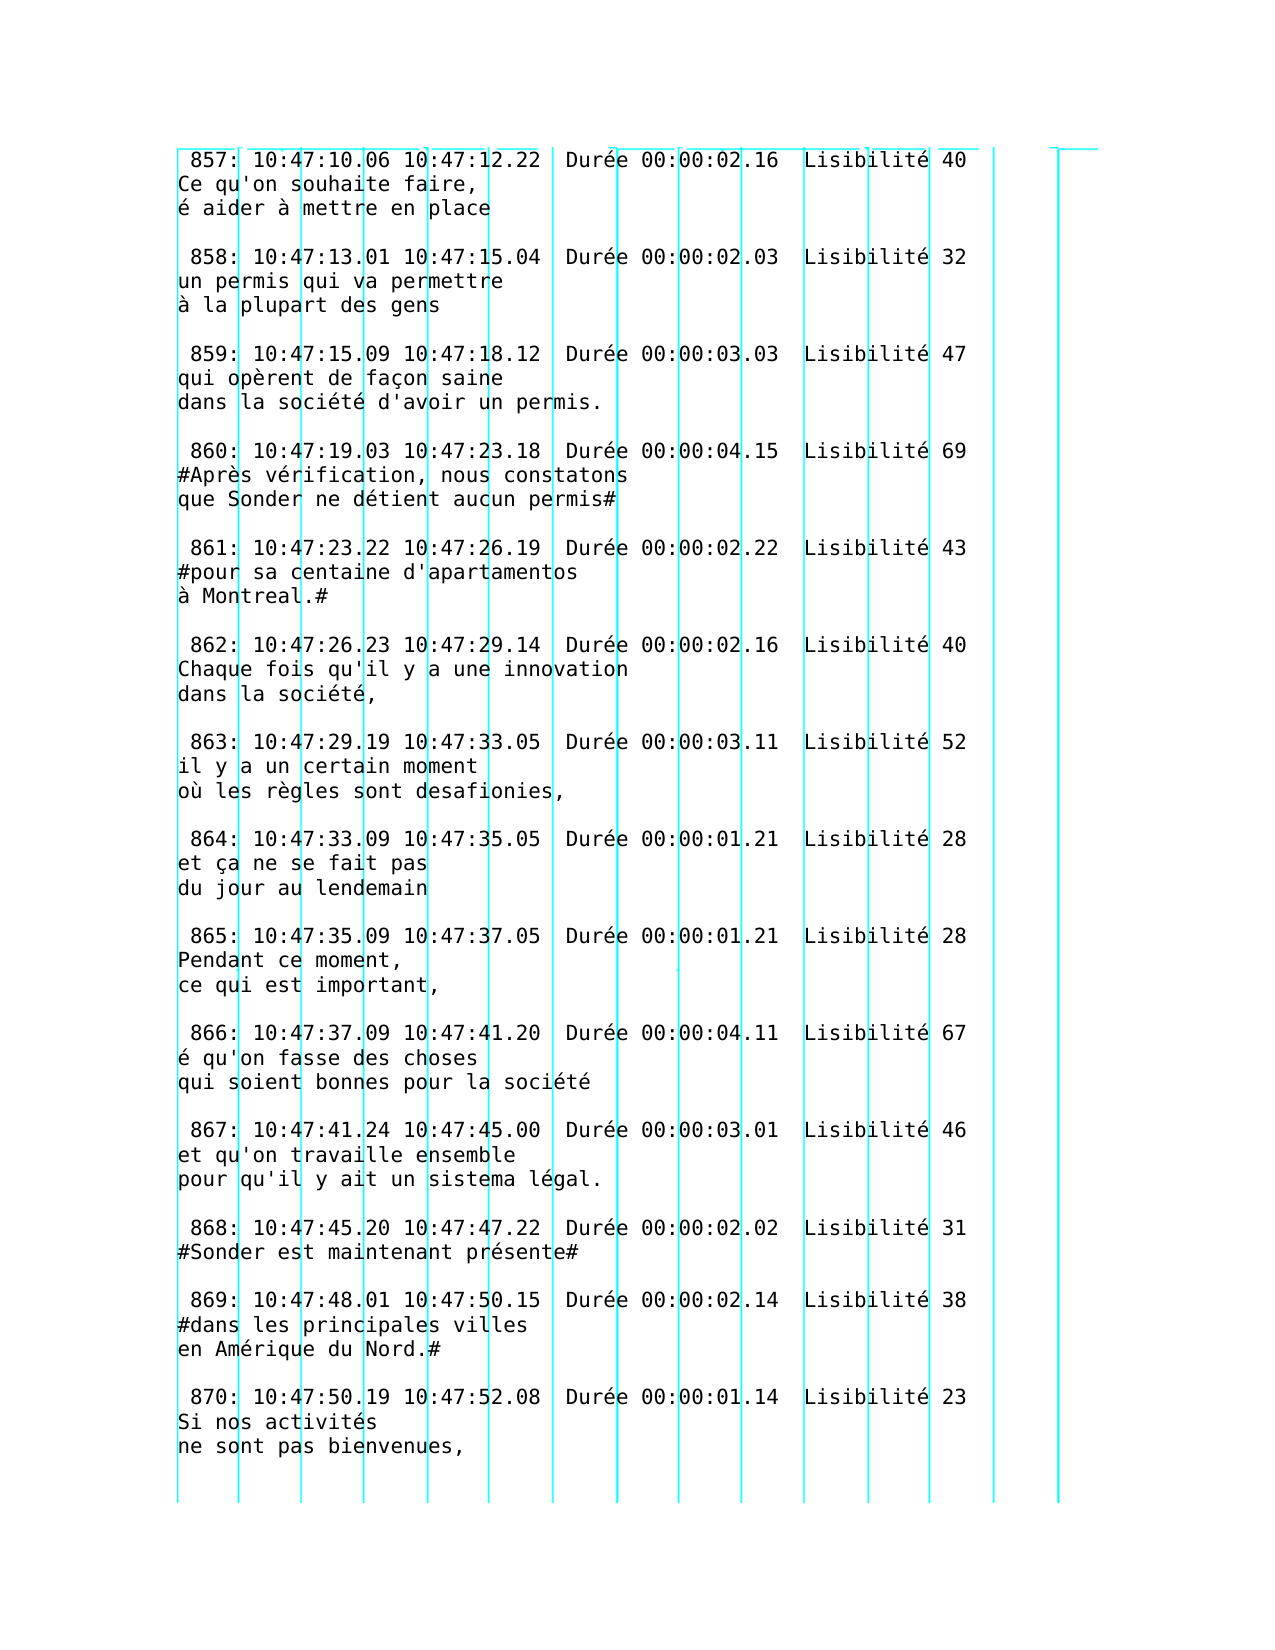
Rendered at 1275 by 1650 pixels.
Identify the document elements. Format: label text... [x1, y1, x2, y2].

text 862: 10:47:26.23 10:47:29.14 Durée 00:00:02.16 Lisibilité 40 [177, 633, 1098, 657]
text é aider à mettre en place [177, 196, 1098, 220]
text un permis qui va permettre [177, 269, 1098, 293]
text 857: 10:47:10.06 10:47:12.22 Durée 00:00:02.16 Lisibilité 40 [177, 148, 1098, 172]
text #pour sa centaine d'apartamentos [177, 560, 1098, 584]
text du jour au lendemain [177, 876, 1098, 900]
text qui soient bonnes pour la société [177, 1070, 1098, 1094]
text qui opèrent de façon saine [177, 366, 1098, 390]
text où les règles sont desafionies, [177, 779, 1098, 803]
text il y a un certain moment [177, 754, 1098, 779]
text 861: 10:47:23.22 10:47:26.19 Durée 00:00:02.22 Lisibilité 43 [177, 536, 1098, 560]
text é qu'on fasse des choses [177, 1046, 1098, 1070]
text 867: 10:47:41.24 10:47:45.00 Durée 00:00:03.01 Lisibilité 46 [177, 1118, 1098, 1143]
text 866: 10:47:37.09 10:47:41.20 Durée 00:00:04.11 Lisibilité 67 [177, 1021, 1098, 1046]
text à Montreal.# [177, 584, 1098, 609]
picture [177, 147, 1098, 1503]
text 858: 10:47:13.01 10:47:15.04 Durée 00:00:02.03 Lisibilité 32 [177, 245, 1098, 269]
text dans la société, [177, 682, 1098, 706]
text #Après vérification, nous constatons [177, 463, 1098, 487]
text que Sonder ne détient aucun permis# [177, 487, 1098, 512]
text et ça ne se fait pas [177, 851, 1098, 876]
text Ce qu'on souhaite faire, [177, 172, 1098, 196]
text #Sonder est maintenant présente# [177, 1240, 1098, 1264]
text pour qu'il y ait un sistema légal. [177, 1167, 1098, 1191]
text 870: 10:47:50.19 10:47:52.08 Durée 00:00:01.14 Lisibilité 23 [177, 1385, 1098, 1410]
text Si nos activités [177, 1410, 1098, 1434]
text 859: 10:47:15.09 10:47:18.12 Durée 00:00:03.03 Lisibilité 47 [177, 342, 1098, 366]
text 860: 10:47:19.03 10:47:23.18 Durée 00:00:04.15 Lisibilité 69 [177, 439, 1098, 463]
text #dans les principales villes [177, 1313, 1098, 1337]
text Pendant ce moment, [177, 948, 1098, 973]
text à la plupart des gens [177, 293, 1098, 317]
text 869: 10:47:48.01 10:47:50.15 Durée 00:00:02.14 Lisibilité 38 [177, 1288, 1098, 1313]
text et qu'on travaille ensemble [177, 1143, 1098, 1167]
text 865: 10:47:35.09 10:47:37.05 Durée 00:00:01.21 Lisibilité 28 [177, 924, 1098, 948]
text dans la société d'avoir un permis. [177, 390, 1098, 414]
text ne sont pas bienvenues, [177, 1434, 1098, 1458]
text en Amérique du Nord.# [177, 1337, 1098, 1361]
text 864: 10:47:33.09 10:47:35.05 Durée 00:00:01.21 Lisibilité 28 [177, 827, 1098, 851]
text Chaque fois qu'il y a une innovation [177, 657, 1098, 682]
text ce qui est important, [177, 973, 1098, 997]
text 863: 10:47:29.19 10:47:33.05 Durée 00:00:03.11 Lisibilité 52 [177, 730, 1098, 754]
text 868: 10:47:45.20 10:47:47.22 Durée 00:00:02.02 Lisibilité 31 [177, 1216, 1098, 1240]
